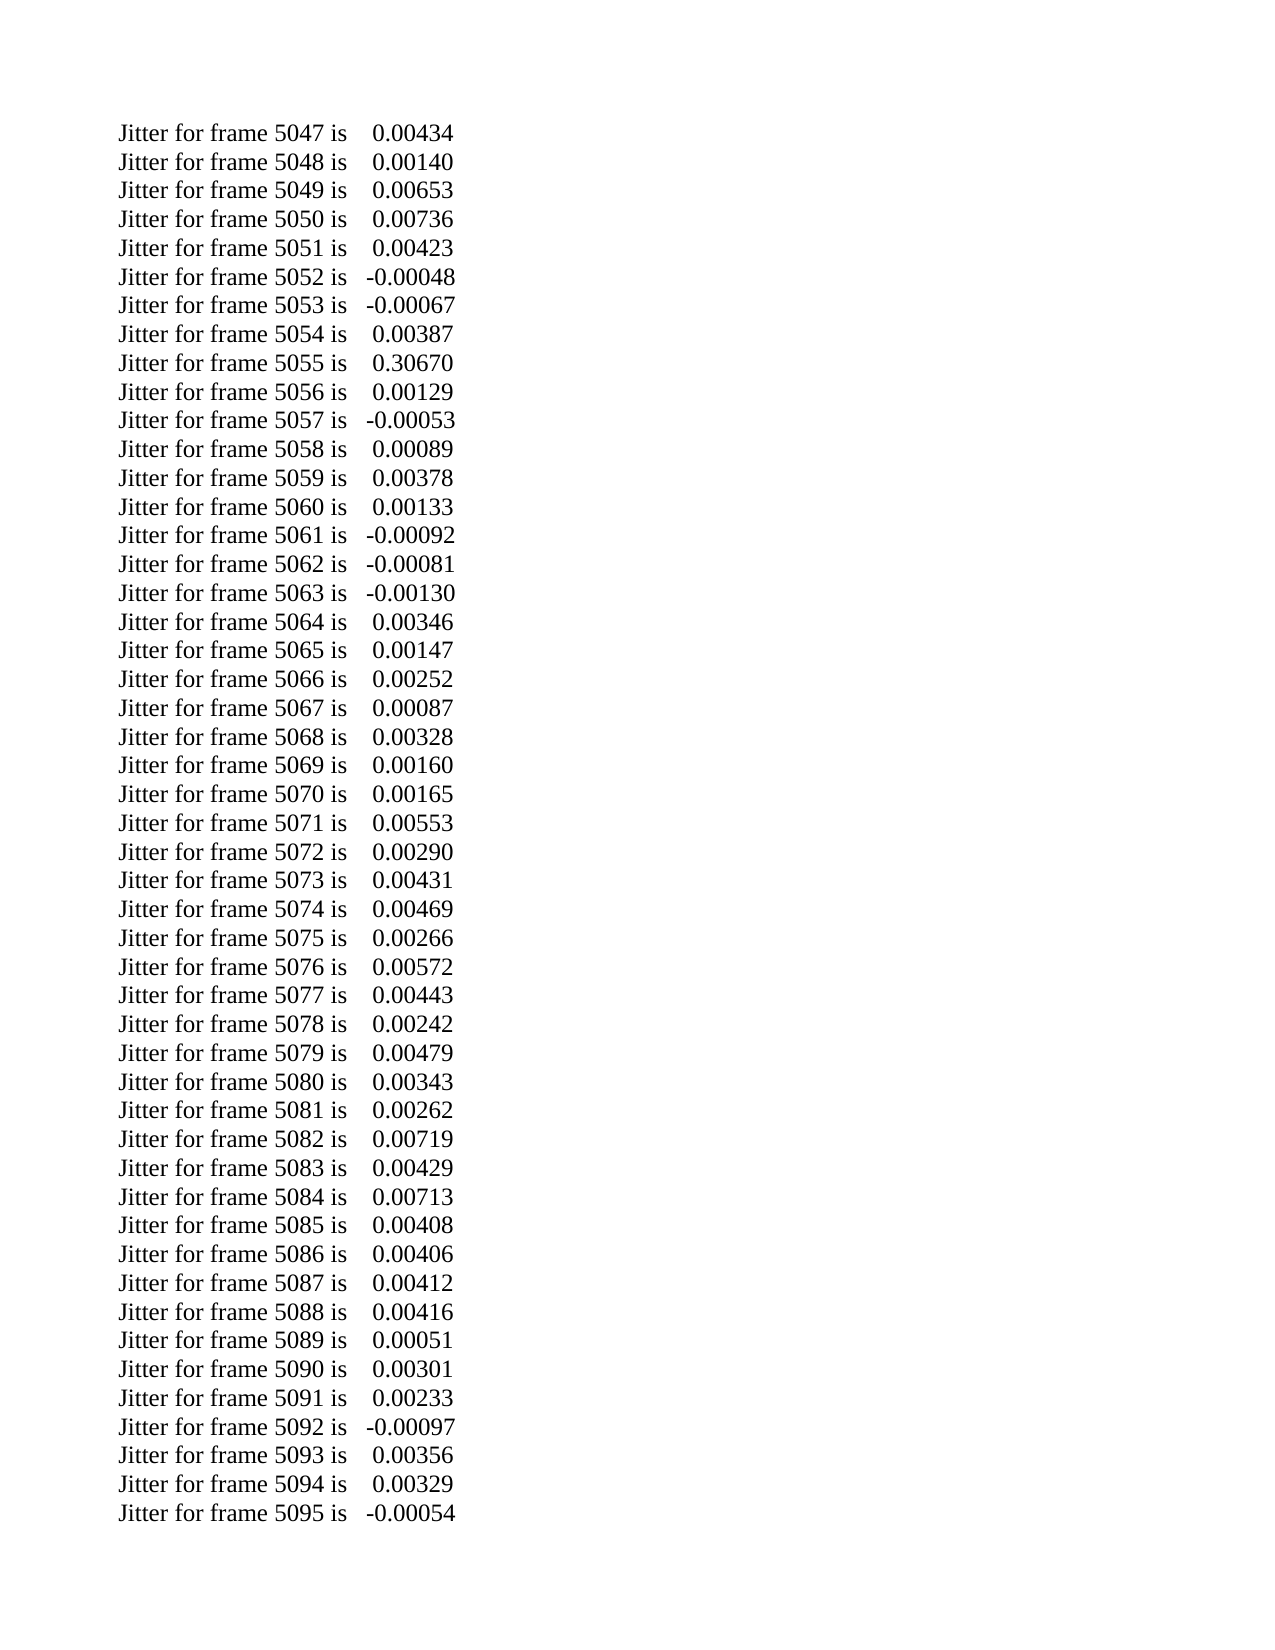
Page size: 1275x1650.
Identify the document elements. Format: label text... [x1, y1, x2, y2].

text Jitter for frame 5054 is 0.00387 [118, 319, 1157, 348]
text Jitter for frame 5068 is 0.00328 [118, 722, 1157, 751]
text Jitter for frame 5071 is 0.00553 [118, 808, 1157, 837]
text Jitter for frame 5087 is 0.00412 [118, 1268, 1157, 1297]
text Jitter for frame 5060 is 0.00133 [118, 492, 1157, 521]
text Jitter for frame 5050 is 0.00736 [118, 204, 1157, 233]
text Jitter for frame 5092 is -0.00097 [118, 1412, 1157, 1441]
text Jitter for frame 5067 is 0.00087 [118, 693, 1157, 722]
text Jitter for frame 5085 is 0.00408 [118, 1211, 1157, 1239]
text Jitter for frame 5058 is 0.00089 [118, 434, 1157, 463]
text Jitter for frame 5084 is 0.00713 [118, 1182, 1157, 1211]
text Jitter for frame 5055 is 0.30670 [118, 348, 1157, 377]
text Jitter for frame 5086 is 0.00406 [118, 1239, 1157, 1268]
text Jitter for frame 5081 is 0.00262 [118, 1096, 1157, 1124]
text Jitter for frame 5072 is 0.00290 [118, 837, 1157, 866]
text Jitter for frame 5064 is 0.00346 [118, 607, 1157, 636]
text Jitter for frame 5090 is 0.00301 [118, 1354, 1157, 1383]
text Jitter for frame 5063 is -0.00130 [118, 578, 1157, 607]
text Jitter for frame 5048 is 0.00140 [118, 147, 1157, 176]
text Jitter for frame 5069 is 0.00160 [118, 751, 1157, 779]
text Jitter for frame 5051 is 0.00423 [118, 233, 1157, 262]
text Jitter for frame 5083 is 0.00429 [118, 1153, 1157, 1182]
text Jitter for frame 5059 is 0.00378 [118, 463, 1157, 492]
text Jitter for frame 5073 is 0.00431 [118, 866, 1157, 894]
text Jitter for frame 5065 is 0.00147 [118, 636, 1157, 664]
text Jitter for frame 5078 is 0.00242 [118, 1009, 1157, 1038]
text Jitter for frame 5070 is 0.00165 [118, 779, 1157, 808]
text Jitter for frame 5079 is 0.00479 [118, 1038, 1157, 1067]
text Jitter for frame 5061 is -0.00092 [118, 521, 1157, 549]
text Jitter for frame 5077 is 0.00443 [118, 981, 1157, 1009]
text Jitter for frame 5076 is 0.00572 [118, 952, 1157, 981]
text Jitter for frame 5094 is 0.00329 [118, 1469, 1157, 1498]
text Jitter for frame 5047 is 0.00434 [118, 118, 1157, 147]
text Jitter for frame 5053 is -0.00067 [118, 291, 1157, 319]
text Jitter for frame 5056 is 0.00129 [118, 377, 1157, 406]
text Jitter for frame 5089 is 0.00051 [118, 1326, 1157, 1354]
text Jitter for frame 5080 is 0.00343 [118, 1067, 1157, 1096]
text Jitter for frame 5049 is 0.00653 [118, 176, 1157, 204]
text Jitter for frame 5066 is 0.00252 [118, 664, 1157, 693]
text Jitter for frame 5088 is 0.00416 [118, 1297, 1157, 1326]
text Jitter for frame 5062 is -0.00081 [118, 549, 1157, 578]
text Jitter for frame 5093 is 0.00356 [118, 1441, 1157, 1469]
text Jitter for frame 5095 is -0.00054 [118, 1498, 1157, 1527]
text Jitter for frame 5057 is -0.00053 [118, 406, 1157, 434]
text Jitter for frame 5075 is 0.00266 [118, 923, 1157, 952]
text Jitter for frame 5082 is 0.00719 [118, 1124, 1157, 1153]
text Jitter for frame 5091 is 0.00233 [118, 1383, 1157, 1412]
text Jitter for frame 5074 is 0.00469 [118, 894, 1157, 923]
text Jitter for frame 5052 is -0.00048 [118, 262, 1157, 291]
